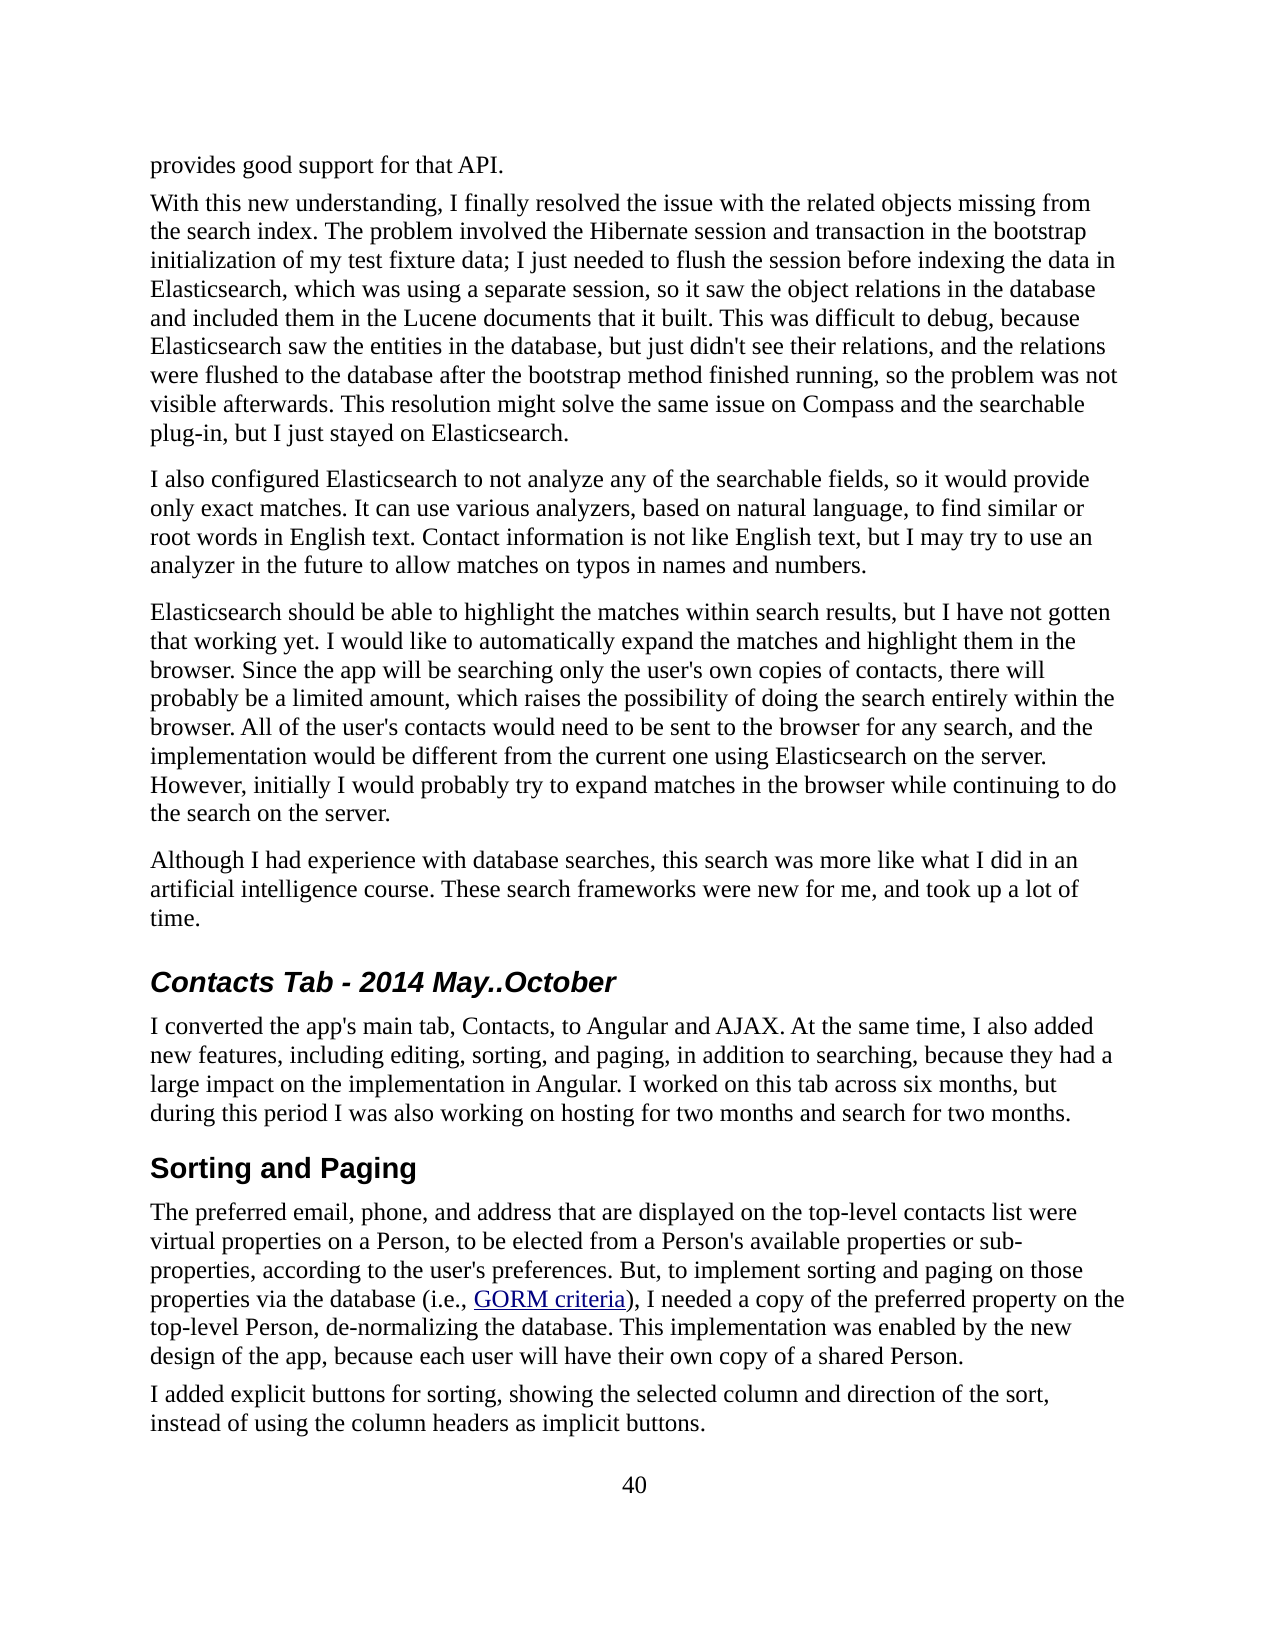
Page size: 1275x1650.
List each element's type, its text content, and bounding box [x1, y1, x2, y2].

text Elasticsearch should be able to highlight the matches within search results, but I have not gotten that working yet. I would like to automatically expand the matches and highlight them in the browser. Since the app will be searching only the user's own copies of contacts, there will probably be a limited amount, which raises the possibility of doing the search entirely within the browser. All of the user's contacts would need to be sent to the browser for any search, and the implementation would be different from the current one using Elasticsearch on the server. However, initially I would probably try to expand matches in the browser while continuing to do the search on the server. [150, 597, 1125, 827]
text The preferred email, phone, and address that are displayed on the top-level contacts list were virtual properties on a Person, to be elected from a Person's available properties or sub-properties, according to the user's preferences. But, to implement sorting and paging on those properties via the database (i.e., GORM criteria), I needed a copy of the preferred property on the top-level Person, de-normalizing the database. This implementation was enabled by the new design of the app, because each user will have their own copy of a shared Person. [150, 1197, 1125, 1370]
text With this new understanding, I finally resolved the issue with the related objects missing from the search index. The problem involved the Hibernate session and transaction in the bootstrap initialization of my test fixture data; I just needed to flush the session before indexing the data in Elasticsearch, which was using a separate session, so it saw the object relations in the database and included them in the Lucene documents that it built. This was difficult to debug, because Elasticsearch saw the entities in the database, but just didn't see their relations, and the relations were flushed to the database after the bootstrap method finished running, so the problem was not visible afterwards. This resolution might solve the same issue on Compass and the searchable plug-in, but I just stayed on Elasticsearch. [150, 188, 1125, 446]
text provides good support for that API. [150, 150, 1125, 179]
subtitle Contacts Tab - 2014 May..October [150, 965, 1125, 999]
text Although I had experience with database searches, this search was more like what I did in an artificial intelligence course. These search frameworks were new for me, and took up a lot of time. [150, 845, 1125, 931]
text I also configured Elasticsearch to not analyze any of the searchable fields, so it would provide only exact matches. It can use various analyzers, based on natural language, to find similar or root words in English text. Contact information is not like English text, but I may try to use an analyzer in the future to allow matches on typos in names and numbers. [150, 464, 1125, 579]
text I added explicit buttons for sorting, showing the selected column and direction of the sort, instead of using the column headers as implicit buttons. [150, 1379, 1125, 1436]
text I converted the app's main tab, Contacts, to Angular and AJAX. At the same time, I also added new features, including editing, sorting, and paging, in addition to searching, because they had a large impact on the implementation in Angular. I worked on this tab across six months, but during this period I was also working on hosting for two months and search for two months. [150, 1011, 1125, 1126]
subtitle Sorting and Paging [150, 1151, 1125, 1185]
